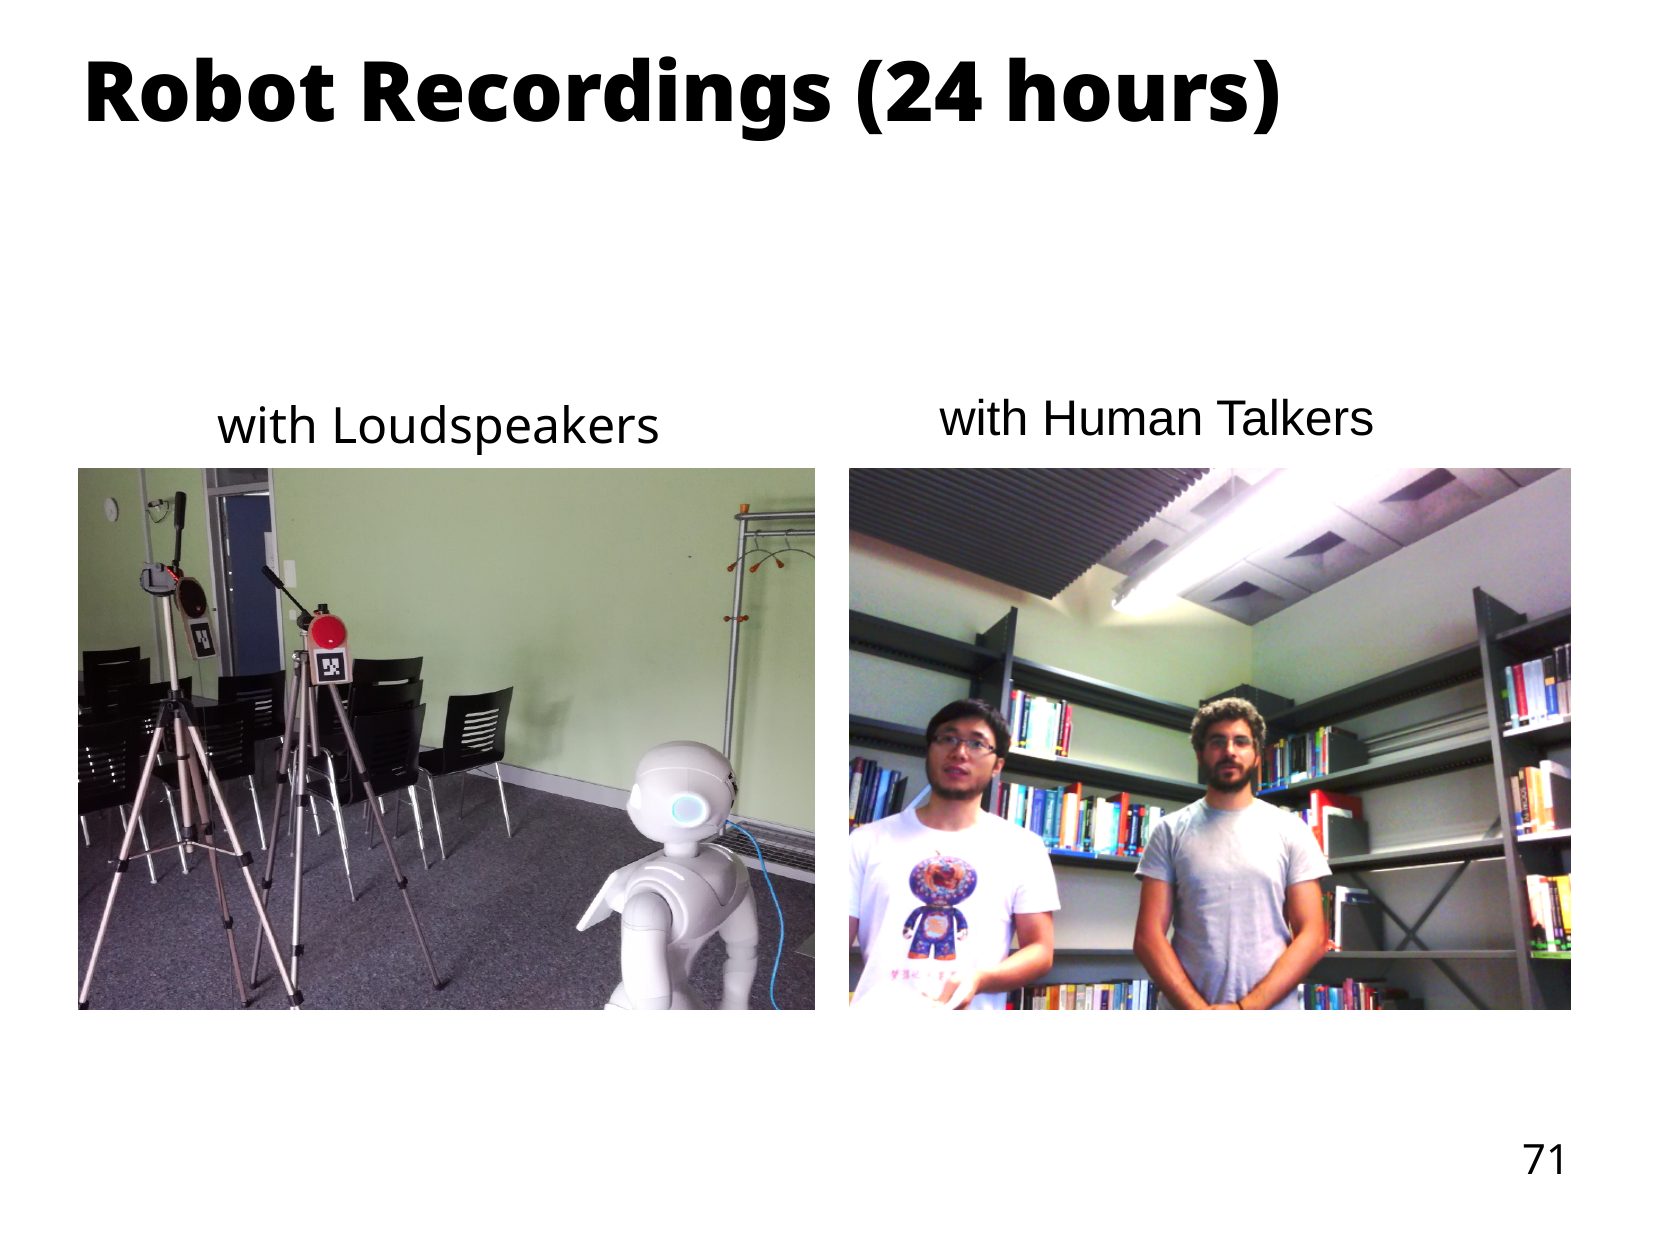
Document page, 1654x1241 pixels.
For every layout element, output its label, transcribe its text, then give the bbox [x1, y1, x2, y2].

text_box with Human Talkers [924, 383, 1564, 468]
text_box with Loudspeakers [202, 382, 799, 468]
title Robot Recordings (24 hours) [82, 37, 1571, 143]
picture [78, 468, 815, 1010]
picture [849, 468, 1571, 1010]
